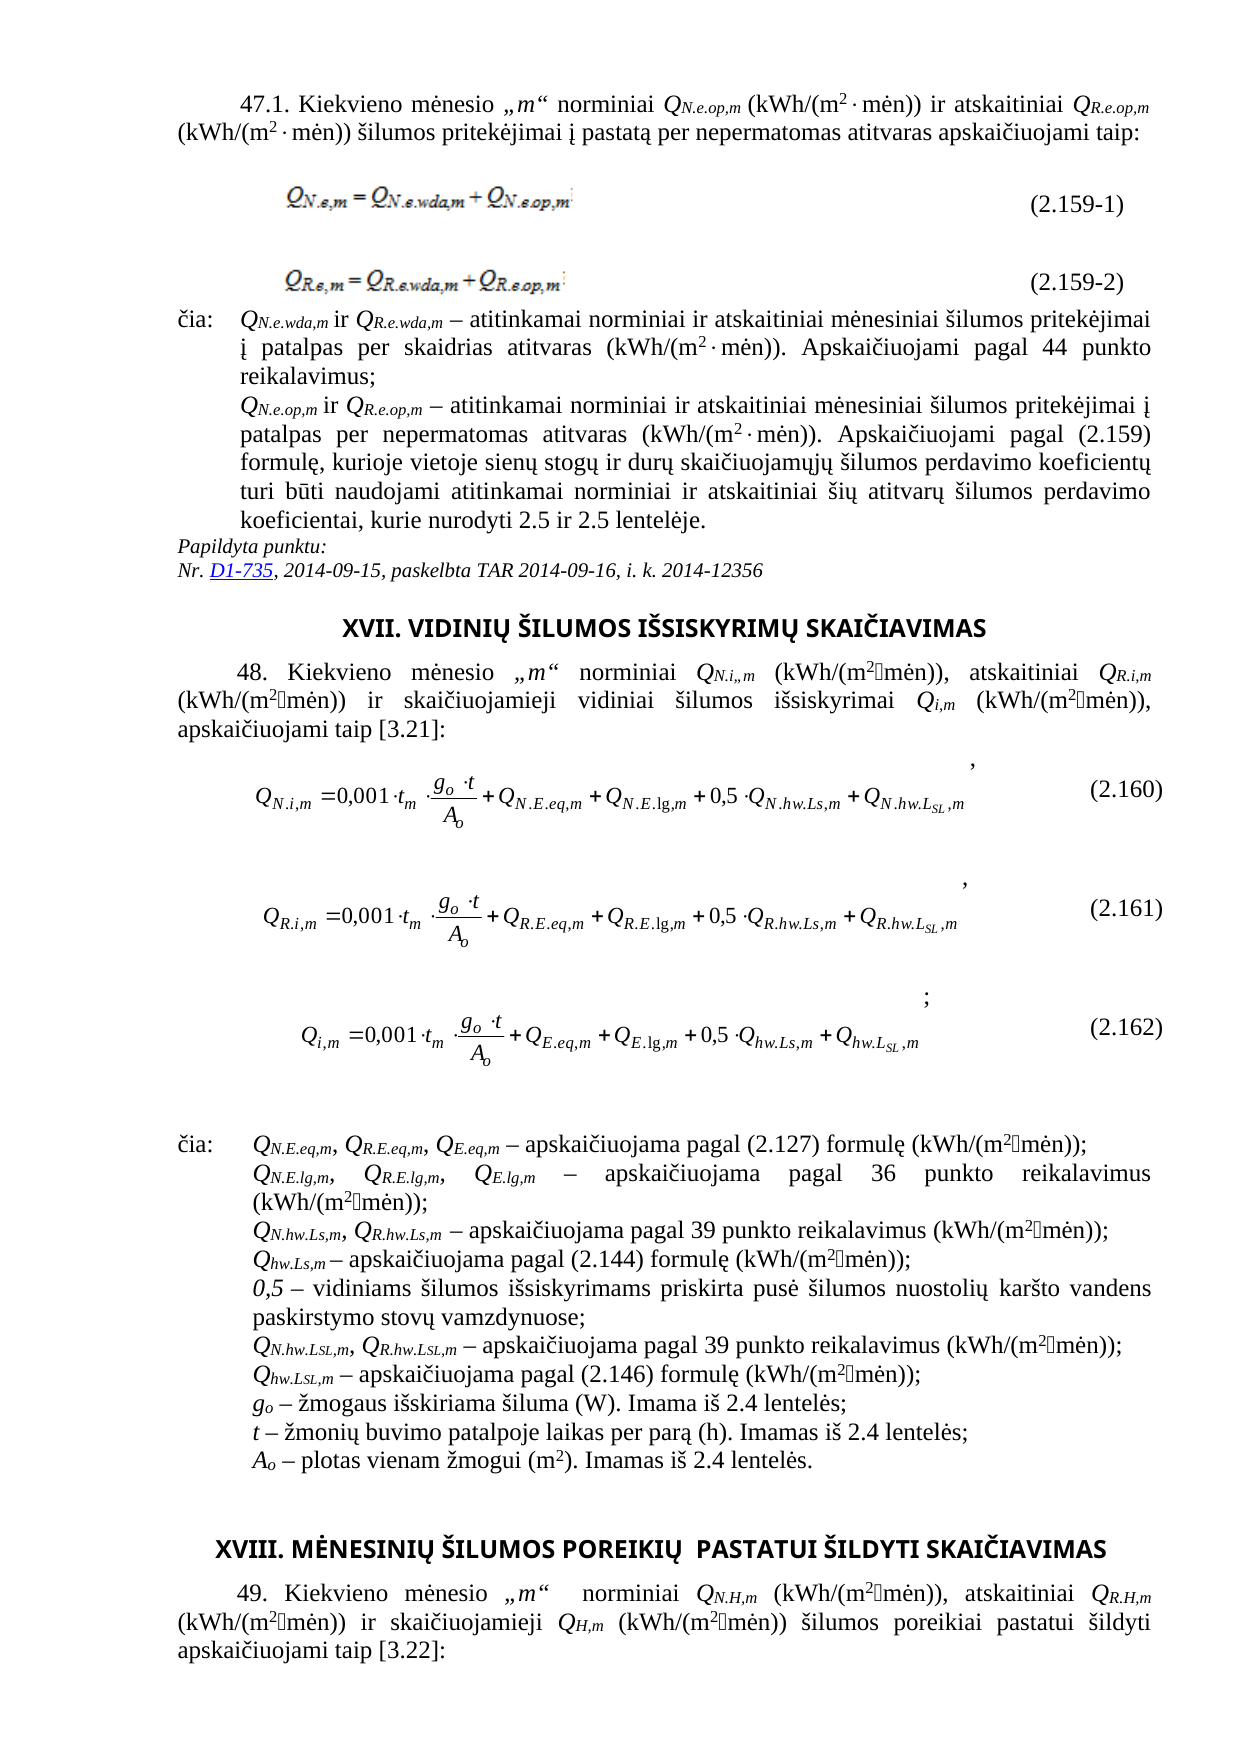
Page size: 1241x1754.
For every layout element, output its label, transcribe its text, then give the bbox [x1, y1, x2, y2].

text Papildyta punktu: [177, 534, 1152, 558]
text 47.1. Kiekvieno mėnesio „m“ norminiai QN.e.op,m (kWh/(m2mėn)) ir atskaitiniai QR.e.op,m (kWh/(m2mėn)) šilumos pritekėjimai į pastatą per nepermatomas atitvaras apskaičiuojami taip: [177, 89, 1152, 146]
text QN.hw.Ls,m, QR.hw.Ls,m – apskaičiuojama pagal 39 punkto reikalavimus (kWh/(m2mėn)); [252, 1216, 1152, 1244]
table_header ; [177, 981, 1051, 1072]
table_header [565, 260, 1019, 304]
text QN.E.lg,m, QR.E.lg,m, QE.lg,m – apskaičiuojama pagal 36 punkto reikalavimus (kWh/(m2mėn)); [252, 1158, 1152, 1216]
text čia: QN.E.eq,m, QR.E.eq,m, QE.eq,m – apskaičiuojama pagal (2.127) formulę (kWh/(m2mėn)); [177, 1129, 1152, 1158]
text go – žmogaus išskiriama šiluma (W). Imama iš 2.4 lentelės; [177, 1388, 1152, 1417]
text 49. Kiekvieno mėnesio „m“ norminiai QN.H,m (kWh/(m2mėn)), atskaitiniai QR.H,m (kWh/(m2mėn)) ir skaičiuojamieji QH,m (kWh/(m2mėn)) šilumos poreikiai pastatui šildyti apskaičiuojami taip [3.22]: [177, 1578, 1152, 1664]
text Ao – plotas vienam žmogui (m2). Imamas iš 2.4 lentelės. [177, 1446, 1152, 1474]
text Nr. D1-735, 2014-09-15, paskelbta TAR 2014-09-16, i. k. 2014-12356 [177, 558, 1152, 582]
table_header (2.161) [1051, 862, 1174, 953]
text t – žmonių buvimo patalpoje laikas per parą (h). Imamas iš 2.4 lentelės; [177, 1417, 1152, 1446]
text Qhw.LSL,m – apskaičiuojama pagal (2.146) formulę (kWh/(m2mėn)); [252, 1359, 1152, 1388]
table_header , [177, 862, 1051, 953]
text 0,5 – vidiniams šilumos išsiskyrimams priskirta pusė šilumos nuostolių karšto vandens paskirstymo stovų vamzdynuose; [252, 1273, 1152, 1331]
table_header (2.159-2) [1019, 260, 1152, 304]
table_header [573, 175, 1019, 231]
table_header , [177, 743, 1051, 833]
text XVIII. Mėnesinių šilumos poreikių pastatui šildyti skaičiavimas [177, 1532, 1152, 1566]
table_header (2.162) [1051, 981, 1174, 1072]
table_header (2.159-1) [1019, 175, 1152, 231]
text QN.hw.LSL,m, QR.hw.LSL,m – apskaičiuojama pagal 39 punkto reikalavimus (kWh/(m2mėn)); [252, 1331, 1152, 1359]
table_header [177, 260, 277, 304]
text 48. Kiekvieno mėnesio „m“ norminiai QN.i„m (kWh/(m2mėn)), atskaitiniai QR.i,m (kWh/(m2mėn)) ir skaičiuojamieji vidiniai šilumos išsiskyrimai Qi,m (kWh/(m2mėn)), apskaičiuojami taip [3.21]: [177, 657, 1152, 743]
text XVII. Vidinių šilumos išsiskyrimų skaičiavimas [177, 611, 1152, 644]
text Qhw.Ls,m – apskaičiuojama pagal (2.144) formulę (kWh/(m2mėn)); [252, 1244, 1152, 1273]
table_header [177, 175, 277, 231]
table_header (2.160) [1051, 743, 1174, 833]
text čia: QN.e.wda,m ir QR.e.wda,m – atitinkamai norminiai ir atskaitiniai mėnesiniai šilumos pritekėjimai į patalpas per skaidrias atitvaras (kWh/(m2mėn)). Apskaičiuojami pagal 44 punkto reikalavimus; [177, 304, 1152, 390]
text QN.e.op,m ir QR.e.op,m – atitinkamai norminiai ir atskaitiniai mėnesiniai šilumos pritekėjimai į patalpas per nepermatomas atitvaras (kWh/(m2mėn)). Apskaičiuojami pagal (2.159) formulę, kurioje vietoje sienų stogų ir durų skaičiuojamųjų šilumos perdavimo koeficientų turi būti naudojami atitinkamai norminiai ir atskaitiniai šių atitvarų šilumos perdavimo koeficientai, kurie nurodyti 2.5 ir 2.5 lentelėje. [240, 390, 1152, 534]
